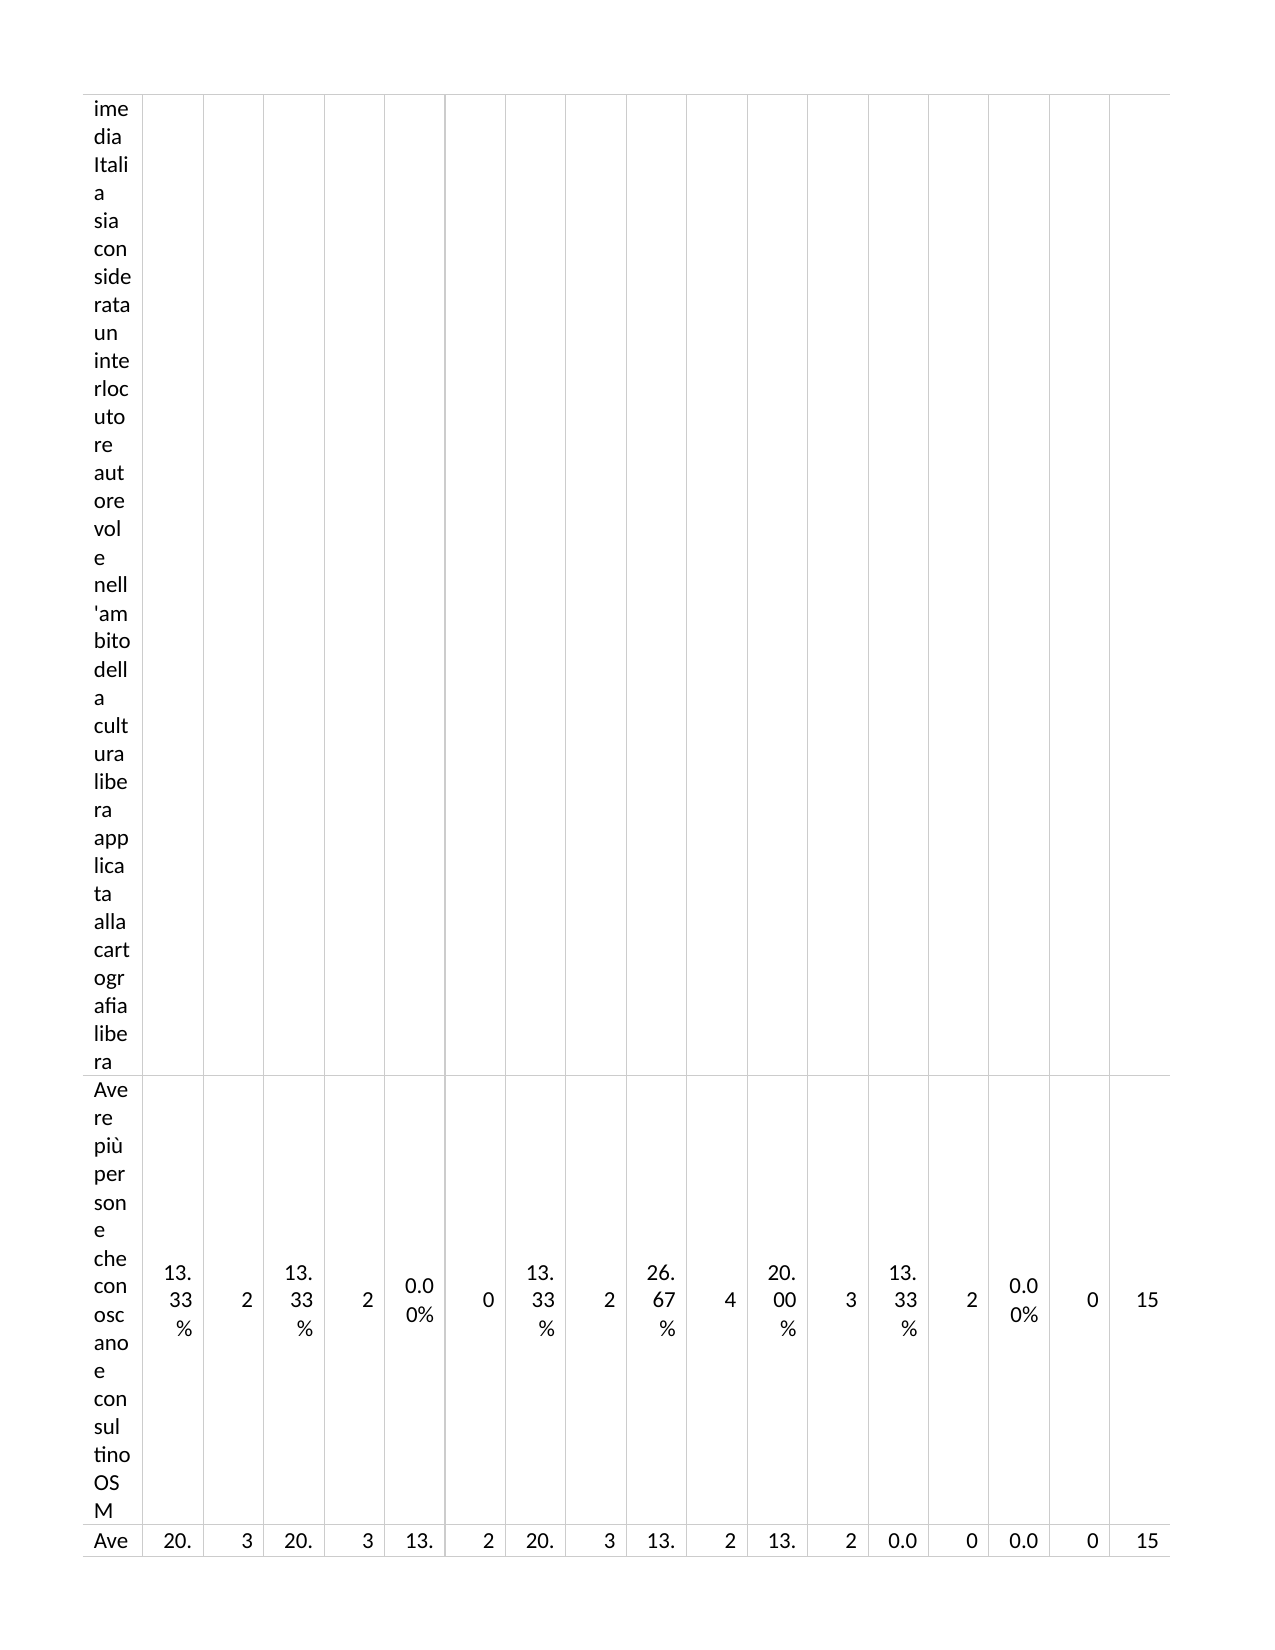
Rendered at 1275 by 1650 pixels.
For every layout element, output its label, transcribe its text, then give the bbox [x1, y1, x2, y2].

table_cell 0.00% [385, 1076, 444, 1524]
table_cell [929, 95, 988, 1075]
table_cell 2 [808, 1525, 868, 1556]
table_cell 2 [204, 1076, 263, 1524]
table_cell [687, 95, 747, 1075]
table_cell 0 [929, 1525, 988, 1556]
table_cell 2 [446, 1525, 505, 1556]
table_cell 0 [446, 1076, 505, 1524]
table_cell 13.33% [143, 1076, 203, 1524]
table_cell [506, 95, 565, 1075]
table_cell 26.67% [627, 1076, 686, 1524]
table_cell [869, 95, 928, 1075]
table_cell 2 [687, 1525, 747, 1556]
table_cell 3 [566, 1525, 626, 1556]
table_cell Ave [83, 1525, 142, 1556]
table_cell 15 [1110, 1076, 1170, 1524]
table_cell [204, 95, 263, 1075]
table_cell 20. [264, 1525, 324, 1556]
table_cell 20. [143, 1525, 203, 1556]
table_cell 13.33% [264, 1076, 324, 1524]
table_cell 2 [929, 1076, 988, 1524]
table_cell 0.0 [869, 1525, 928, 1556]
table_cell [143, 95, 203, 1075]
table_cell 13. [385, 1525, 444, 1556]
table_cell 2 [325, 1076, 384, 1524]
table_cell 0.0 [989, 1525, 1049, 1556]
table_cell 13. [748, 1525, 807, 1556]
table_cell 3 [325, 1525, 384, 1556]
table_cell 0 [1050, 1076, 1109, 1524]
table_cell 0 [1050, 1525, 1109, 1556]
table_cell 3 [808, 1076, 868, 1524]
table_cell 20. [506, 1525, 565, 1556]
table_cell [1050, 95, 1109, 1075]
table_cell [264, 95, 324, 1075]
table_cell [989, 95, 1049, 1075]
table_cell [446, 95, 505, 1075]
table_cell Avere più persone che conoscano e consultino OSM [83, 1076, 142, 1524]
table_cell [627, 95, 686, 1075]
table_cell 15 [1110, 1525, 1170, 1556]
table_cell [748, 95, 807, 1075]
table_cell [1110, 95, 1170, 1075]
table_cell 13. [627, 1525, 686, 1556]
table_cell 13.33% [506, 1076, 565, 1524]
table_cell 2 [566, 1076, 626, 1524]
table_cell [808, 95, 868, 1075]
table_cell 4 [687, 1076, 747, 1524]
table_cell imedia Italia sia considerata un interlocutore autorevole nell'ambito della cultura libera applicata alla cartografia libera [83, 95, 142, 1075]
table_cell [566, 95, 626, 1075]
table_cell 3 [204, 1525, 263, 1556]
table_cell 13.33% [869, 1076, 928, 1524]
table_cell [385, 95, 444, 1075]
table_cell 0.00% [989, 1076, 1049, 1524]
table_cell 20.00% [748, 1076, 807, 1524]
table_cell [325, 95, 384, 1075]
